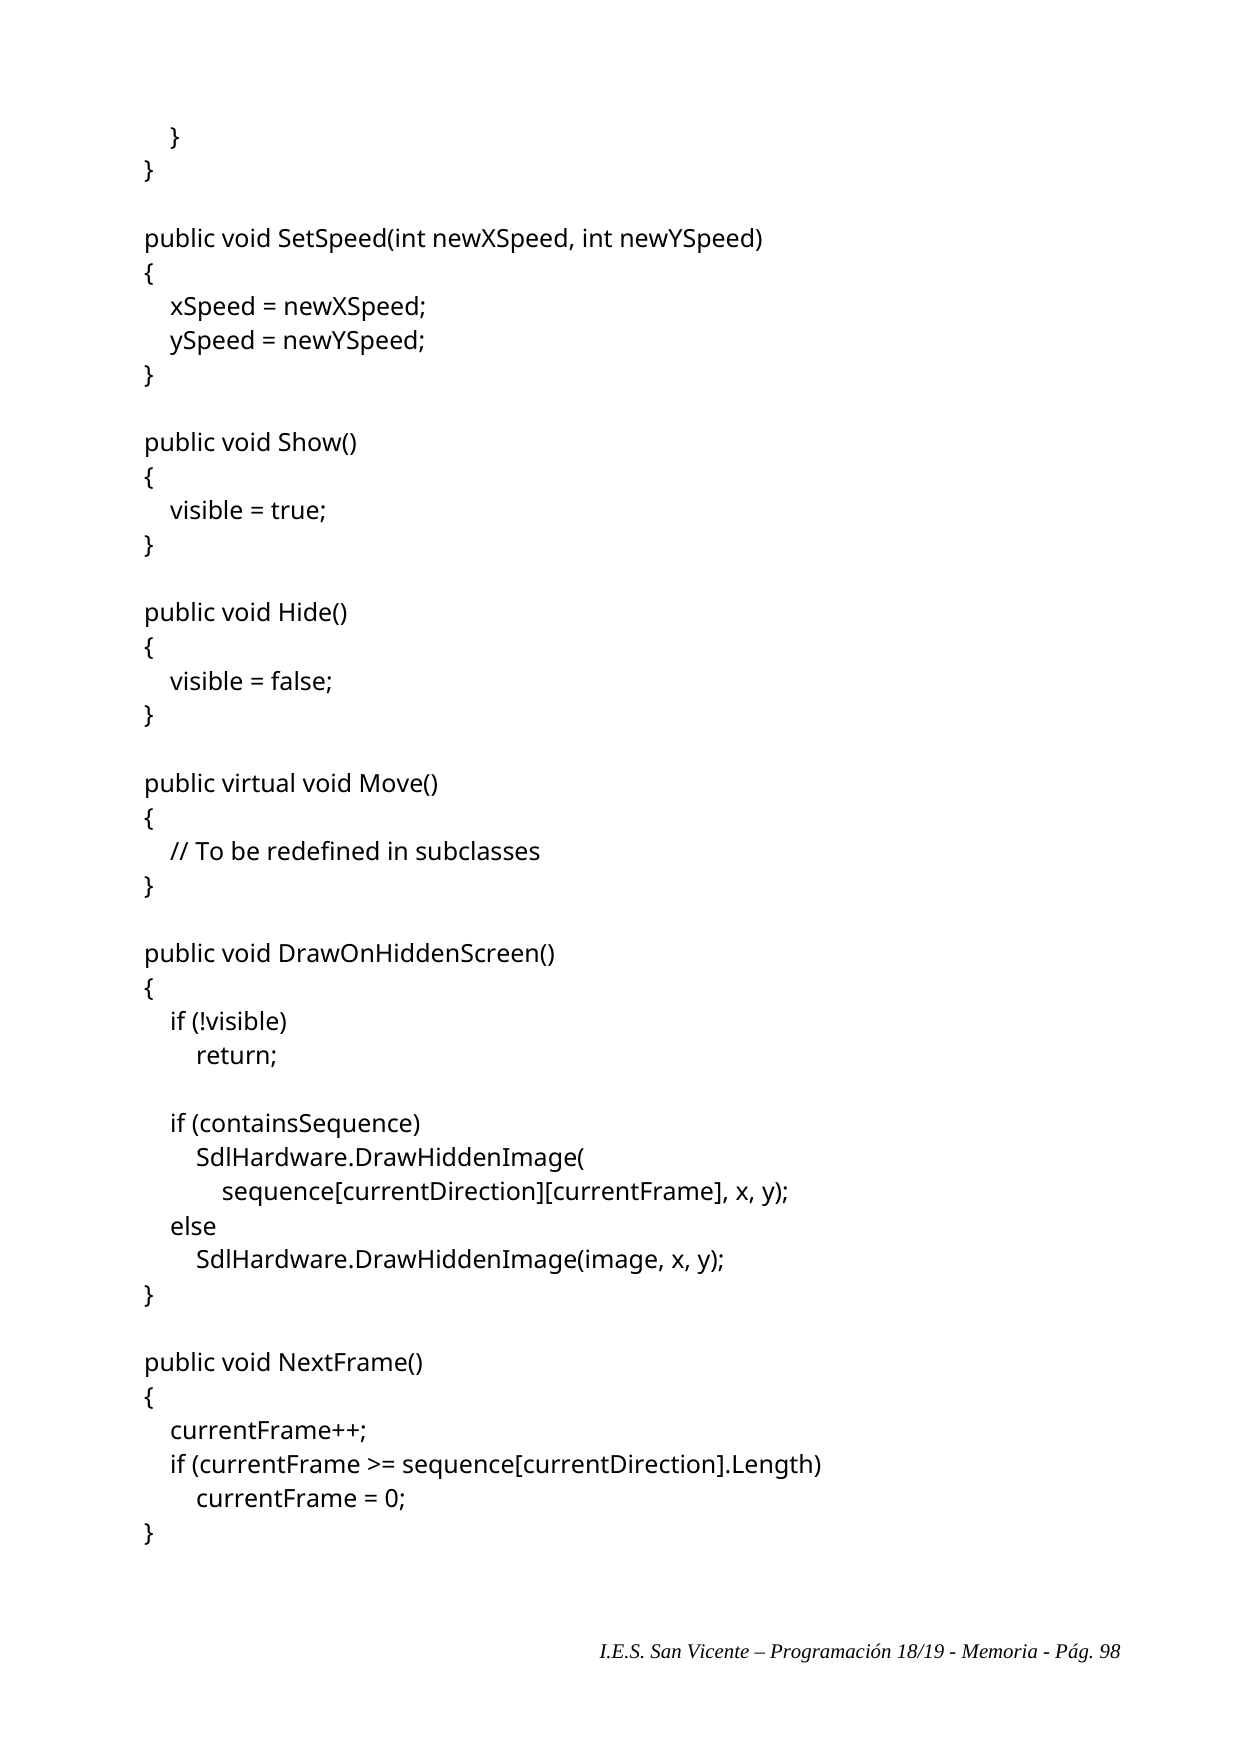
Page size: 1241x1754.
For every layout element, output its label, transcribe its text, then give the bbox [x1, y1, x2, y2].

text { [118, 459, 1122, 493]
text currentFrame++; [118, 1412, 1122, 1447]
text public void DrawOnHiddenScreen() [118, 936, 1122, 970]
text { [118, 629, 1122, 663]
text if (!visible) [118, 1004, 1122, 1038]
text { [118, 254, 1122, 288]
text { [118, 970, 1122, 1004]
text xSpeed = newXSpeed; [118, 288, 1122, 322]
text SdlHardware.DrawHiddenImage( [118, 1140, 1122, 1174]
text } [118, 867, 1122, 902]
text { [118, 1378, 1122, 1412]
text } [118, 697, 1122, 731]
text } [118, 357, 1122, 391]
text public void NextFrame() [118, 1344, 1122, 1378]
text visible = false; [118, 663, 1122, 697]
text } [118, 118, 1122, 152]
text } [118, 1515, 1122, 1549]
text public void SetSpeed(int newXSpeed, int newYSpeed) [118, 220, 1122, 254]
text public void Hide() [118, 595, 1122, 629]
text // To be redefined in subclasses [118, 833, 1122, 867]
text { [118, 799, 1122, 833]
text } [118, 152, 1122, 186]
text if (currentFrame >= sequence[currentDirection].Length) [118, 1447, 1122, 1481]
text visible = true; [118, 493, 1122, 527]
text public virtual void Move() [118, 765, 1122, 799]
text sequence[currentDirection][currentFrame], x, y); [118, 1174, 1122, 1208]
text currentFrame = 0; [118, 1481, 1122, 1515]
text ySpeed = newYSpeed; [118, 322, 1122, 357]
text } [118, 527, 1122, 561]
text else [118, 1208, 1122, 1242]
text return; [118, 1038, 1122, 1072]
text } [118, 1276, 1122, 1310]
text SdlHardware.DrawHiddenImage(image, x, y); [118, 1242, 1122, 1276]
text if (containsSequence) [118, 1106, 1122, 1140]
text public void Show() [118, 425, 1122, 459]
